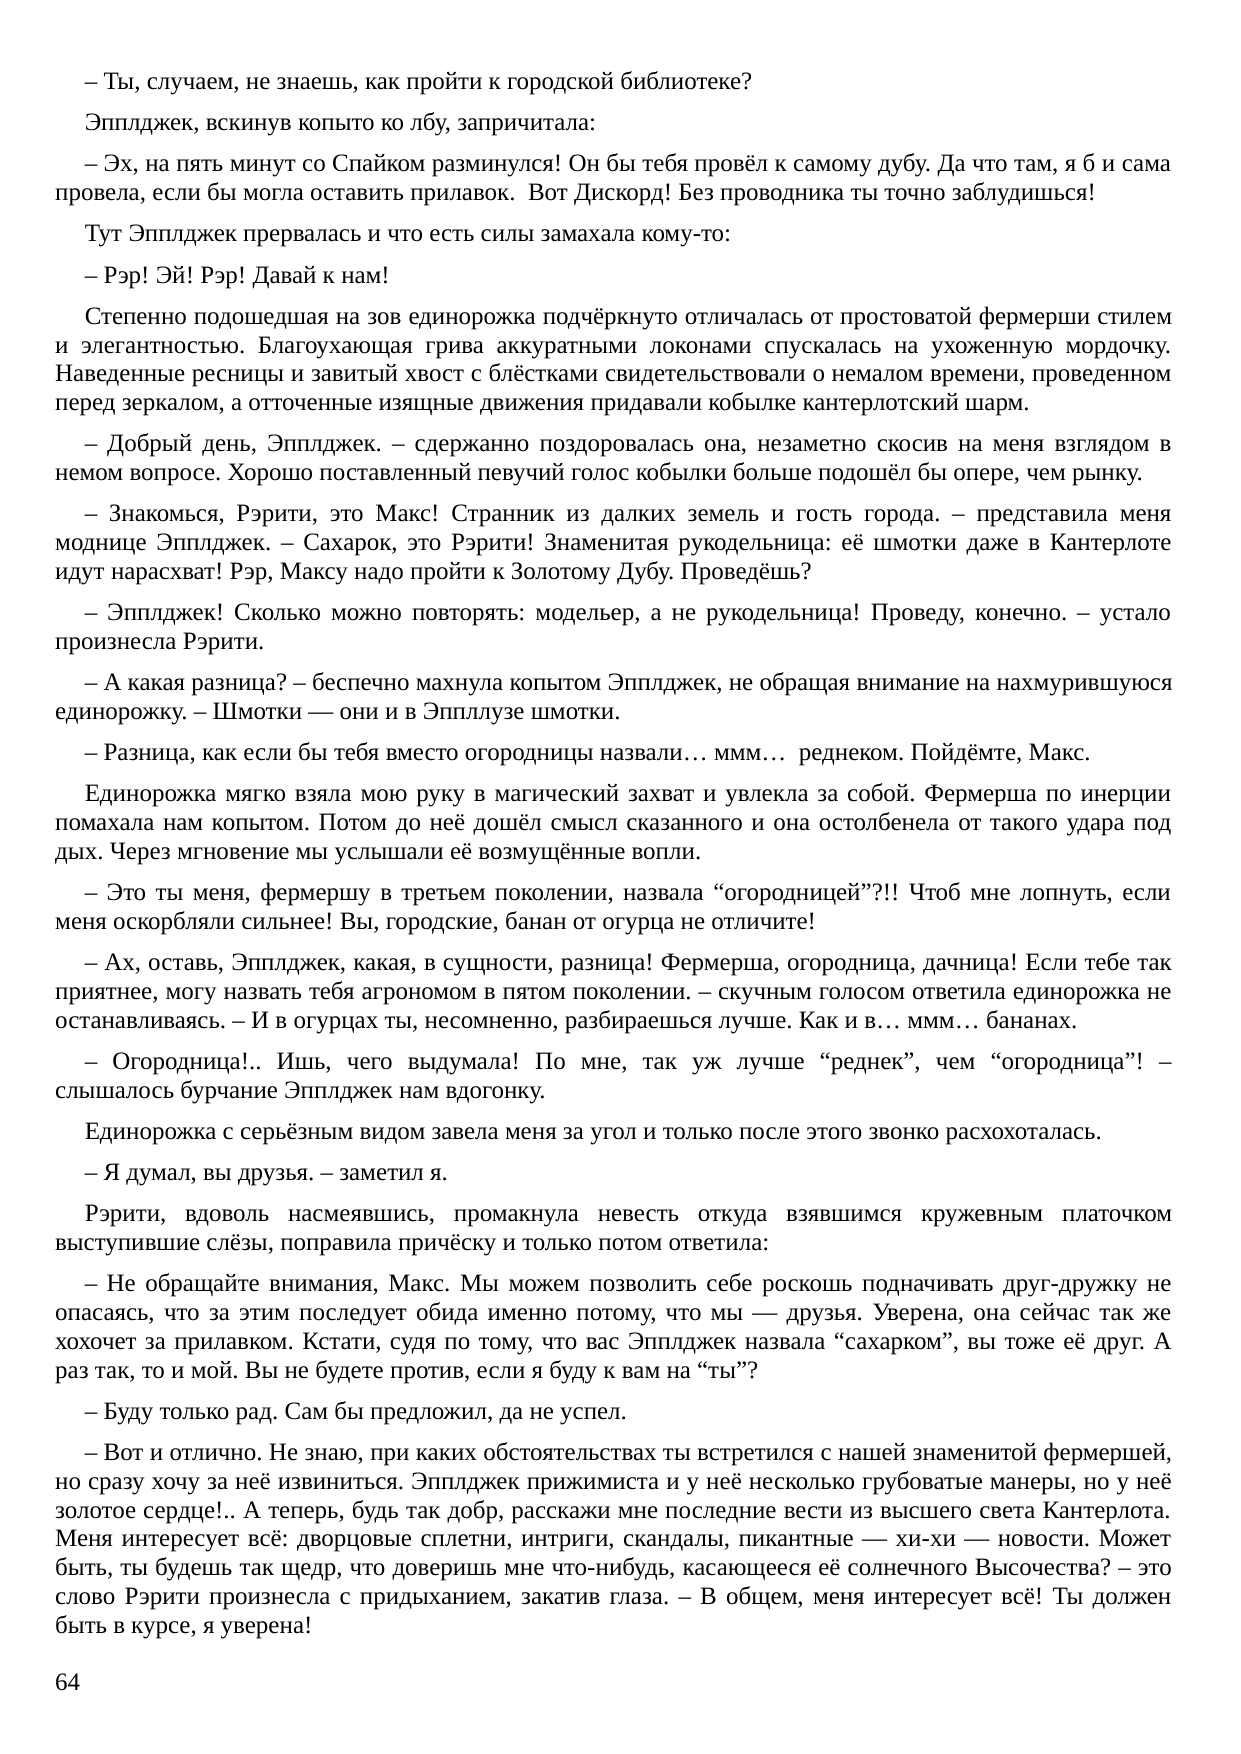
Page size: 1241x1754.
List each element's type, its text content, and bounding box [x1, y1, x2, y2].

text – Буду только рад. Сам бы предложил, да не успел. [55, 1396, 1173, 1425]
text – Рэр! Эй! Рэр! Давай к нам! [55, 260, 1173, 288]
text – Эпплджек! Сколько можно повторять: модельер, а не рукодельница! Проведу, конечно. – устало произнесла Рэрити. [55, 597, 1173, 655]
text – Ты, случаем, не знаешь, как пройти к городской библиотеке? [55, 66, 1173, 95]
text – Эх, на пять минут со Спайком разминулся! Он бы тебя провёл к самому дубу. Да что там, я б и сама провела, если бы могла оставить прилавок. Вот Дискорд! Без проводника ты точно заблудишься! [55, 148, 1173, 206]
text – Я думал, вы друзья. – заметил я. [55, 1157, 1173, 1186]
text – Добрый день, Эпплджек. – сдержанно поздоровалась она, незаметно скосив на меня взглядом в немом вопросе. Хорошо поставленный певучий голос кобылки больше подошёл бы опере, чем рынку. [55, 428, 1173, 486]
text – Не обращайте внимания, Макс. Мы можем позволить себе роскошь подначивать друг-дружку не опасаясь, что за этим последует обида именно потому, что мы — друзья. Уверена, она сейчас так же хохочет за прилавком. Кстати, судя по тому, что вас Эпплджек назвала “сахарком”, вы тоже её друг. А раз так, то и мой. Вы не будете против, если я буду к вам на “ты”? [55, 1268, 1173, 1383]
text Рэрити, вдоволь насмеявшись, промакнула невесть откуда взявшимся кружевным платочком выступившие слёзы, поправила причёску и только потом ответила: [55, 1198, 1173, 1256]
text Единорожка мягко взяла мою руку в магический захват и увлекла за собой. Фермерша по инерции помахала нам копытом. Потом до неё дошёл смысл сказанного и она остолбенела от такого удара под дых. Через мгновение мы услышали её возмущённые вопли. [55, 778, 1173, 865]
text – Огородница!.. Ишь, чего выдумала! По мне, так уж лучше “реднек”, чем “огородница”! – слышалось бурчание Эпплджек нам вдогонку. [55, 1046, 1173, 1103]
text Степенно подошедшая на зов единорожка подчёркнуто отличалась от простоватой фермерши стилем и элегантностью. Благоухающая грива аккуратными локонами спускалась на ухоженную мордочку. Наведенные ресницы и завитый хвост с блёстками свидетельствовали о немалом времени, проведенном перед зеркалом, а отточенные изящные движения придавали кобылке кантерлотский шарм. [55, 301, 1173, 416]
text – Разница, как если бы тебя вместо огородницы назвали… ммм… реднеком. Пойдёмте, Макс. [55, 737, 1173, 766]
text Эпплджек, вскинув копыто ко лбу, запричитала: [55, 107, 1173, 136]
text – А какая разница? – беспечно махнула копытом Эпплджек, не обращая внимание на нахмурившуюся единорожку. – Шмотки — они и в Эппллузе шмотки. [55, 667, 1173, 725]
text – Ах, оставь, Эпплджек, какая, в сущности, разница! Фермерша, огородница, дачница! Если тебе так приятнее, могу назвать тебя агрономом в пятом поколении. – скучным голосом ответила единорожка не останавливаясь. – И в огурцах ты, несомненно, разбираешься лучше. Как и в… ммм… бананах. [55, 947, 1173, 1033]
text Тут Эпплджек прервалась и что есть силы замахала кому-то: [55, 218, 1173, 247]
text – Знакомься, Рэрити, это Макс! Странник из далких земель и гость города. – представила меня моднице Эпплджек. – Сахарок, это Рэрити! Знаменитая рукодельница: её шмотки даже в Кантерлоте идут нарасхват! Рэр, Максу надо пройти к Золотому Дубу. Проведёшь? [55, 498, 1173, 585]
text – Вот и отлично. Не знаю, при каких обстоятельствах ты встретился с нашей знаменитой фермершей, но сразу хочу за неё извиниться. Эпплджек прижимиста и у неё несколько грубоватые манеры, но у неё золотое сердце!.. А теперь, будь так добр, расскажи мне последние вести из высшего света Кантерлота. Меня интересует всё: дворцовые сплетни, интриги, скандалы, пикантные — хи-хи — новости. Может быть, ты будешь так щедр, что доверишь мне что-нибудь, касающееся её солнечного Высочества? – это слово Рэрити произнесла с придыханием, закатив глаза. – В общем, меня интересует всё! Ты должен быть в курсе, я уверена! [55, 1437, 1173, 1638]
text Единорожка с серьёзным видом завела меня за угол и только после этого звонко расхохоталась. [55, 1116, 1173, 1145]
text – Это ты меня, фермершу в третьем поколении, назвала “огородницей”?!! Чтоб мне лопнуть, если меня оскорбляли сильнее! Вы, городские, банан от огурца не отличите! [55, 877, 1173, 935]
